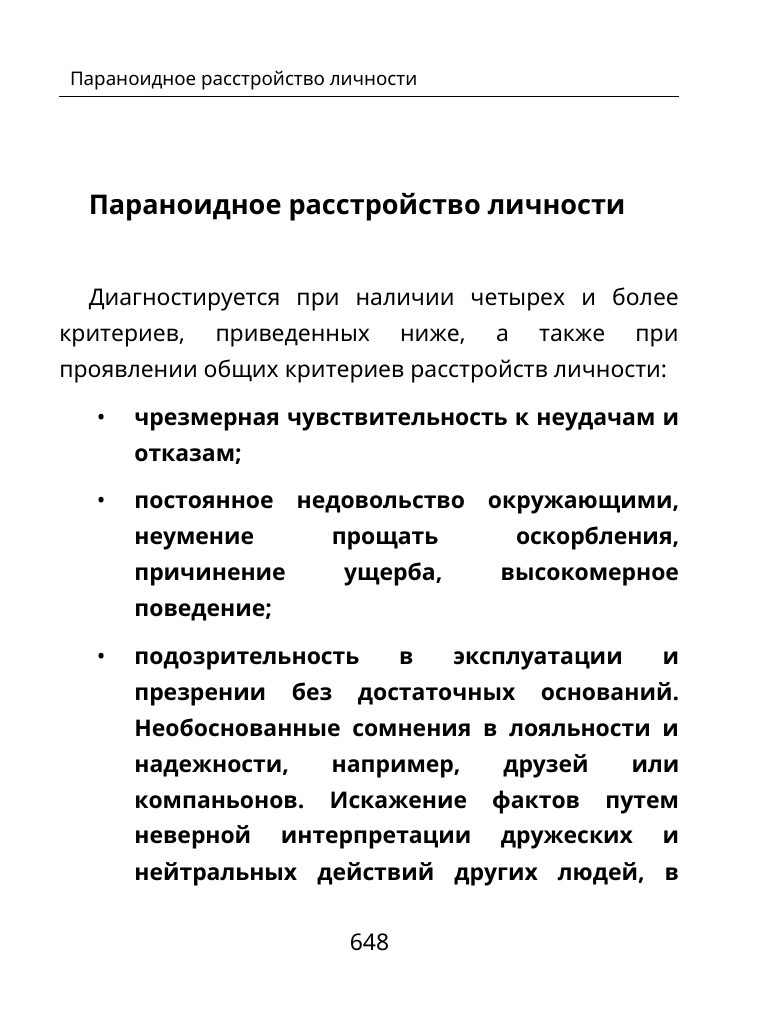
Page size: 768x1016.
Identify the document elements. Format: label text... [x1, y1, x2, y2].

list постоянное недовольство окружающими, неумение прощать оскорбления, причинение ущерба, высокомерное поведение; [97, 484, 679, 623]
text Диагностируется при наличии четырех и более критериев, приведенных ниже, а также при проявлении общих критериев расстройств личности: [59, 281, 679, 384]
list чрезмерная чувствительность к неудачам и отказам; [97, 401, 679, 468]
subtitle Параноидное расстройство личности [59, 185, 679, 222]
list подозрительность в эксплуатации и презрении без достаточных оснований. Необоснованные сомнения в лояльности и надежности, например, друзей или компаньонов. Искажение фактов путем неверной интерпретации дружеских и нейтральных действий других людей, в [97, 640, 679, 887]
